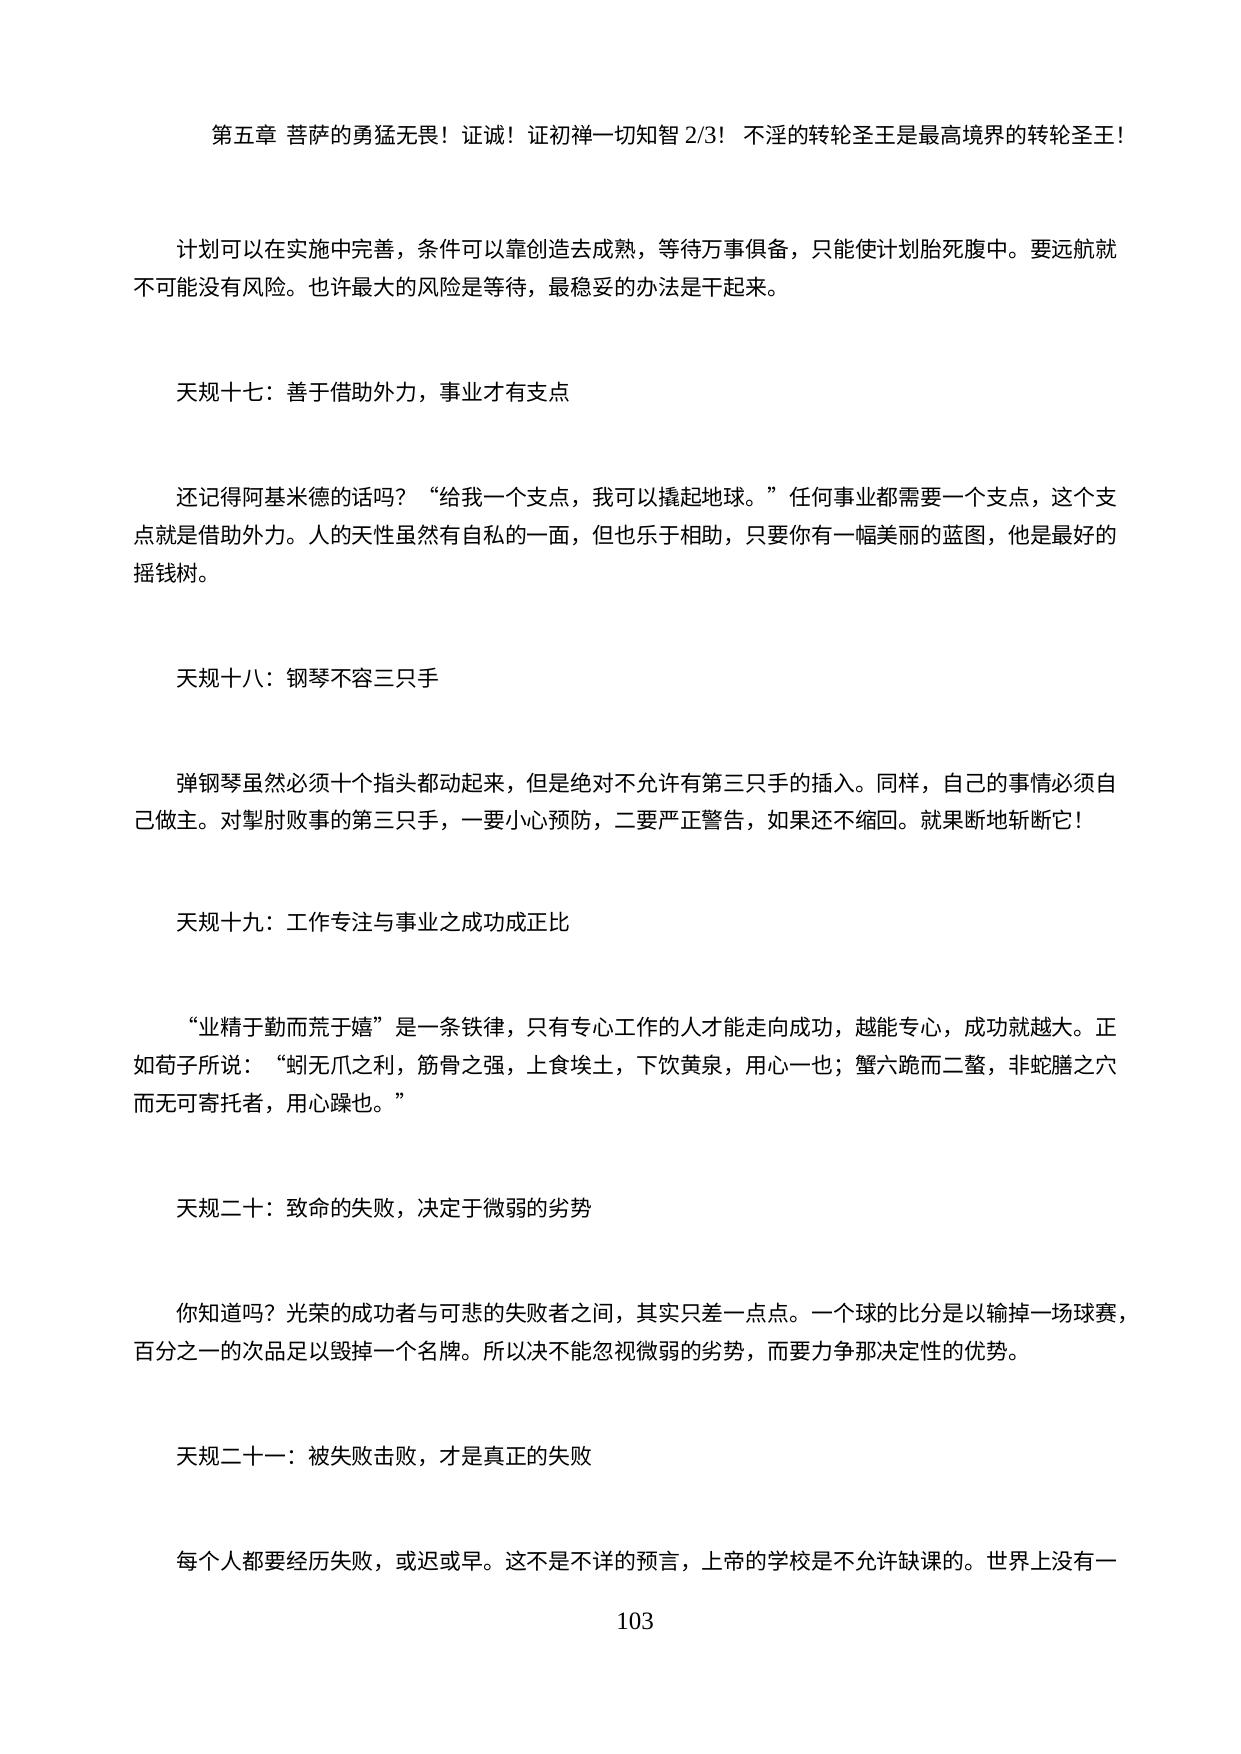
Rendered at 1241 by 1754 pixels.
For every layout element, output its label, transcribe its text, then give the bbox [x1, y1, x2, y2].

text 天规二十一：被失败击败，才是真正的失败 [133, 1439, 1137, 1470]
text 还记得阿基米德的话吗？“给我一个支点，我可以撬起地球。”任何事业都需要一个支点，这个支点就是借助外力。人的天性虽然有自私的一面，但也乐于相助，只要你有一幅美丽的蓝图，他是最好的摇钱树。 [133, 480, 1137, 587]
text 天规十八：钢琴不容三只手 [133, 661, 1137, 692]
text 你知道吗？光荣的成功者与可悲的失败者之间，其实只差一点点。一个球的比分是以输掉一场球赛，百分之一的次品足以毁掉一个名牌。所以决不能忽视微弱的劣势，而要力争那决定性的优势。 [133, 1296, 1137, 1365]
text 计划可以在实施中完善，条件可以靠创造去成熟，等待万事俱备，只能使计划胎死腹中。要远航就不可能没有风险。也许最大的风险是等待，最稳妥的办法是干起来。 [133, 232, 1137, 301]
text 弹钢琴虽然必须十个指头都动起来，但是绝对不允许有第三只手的插入。同样，自己的事情必须自己做主。对掣肘败事的第三只手，一要小心预防，二要严正警告，如果还不缩回。就果断地斩断它！ [133, 766, 1137, 835]
text 天规十九：工作专注与事业之成功成正比 [133, 905, 1137, 937]
text 每个人都要经历失败，或迟或早。这不是不详的预言，上帝的学校是不允许缺课的。世界上没有一 [133, 1544, 1137, 1575]
text 天规二十：致命的失败，决定于微弱的劣势 [133, 1191, 1137, 1222]
text “业精于勤而荒于嬉”是一条铁律，只有专心工作的人才能走向成功，越能专心，成功就越大。正如荀子所说：“蚓无爪之利，筋骨之强，上食埃土，下饮黄泉，用心一也；蟹六跪而二螯，非蛇膳之穴而无可寄托者，用心躁也。” [133, 1010, 1137, 1117]
text 天规十七：善于借助外力，事业才有支点 [133, 375, 1137, 406]
